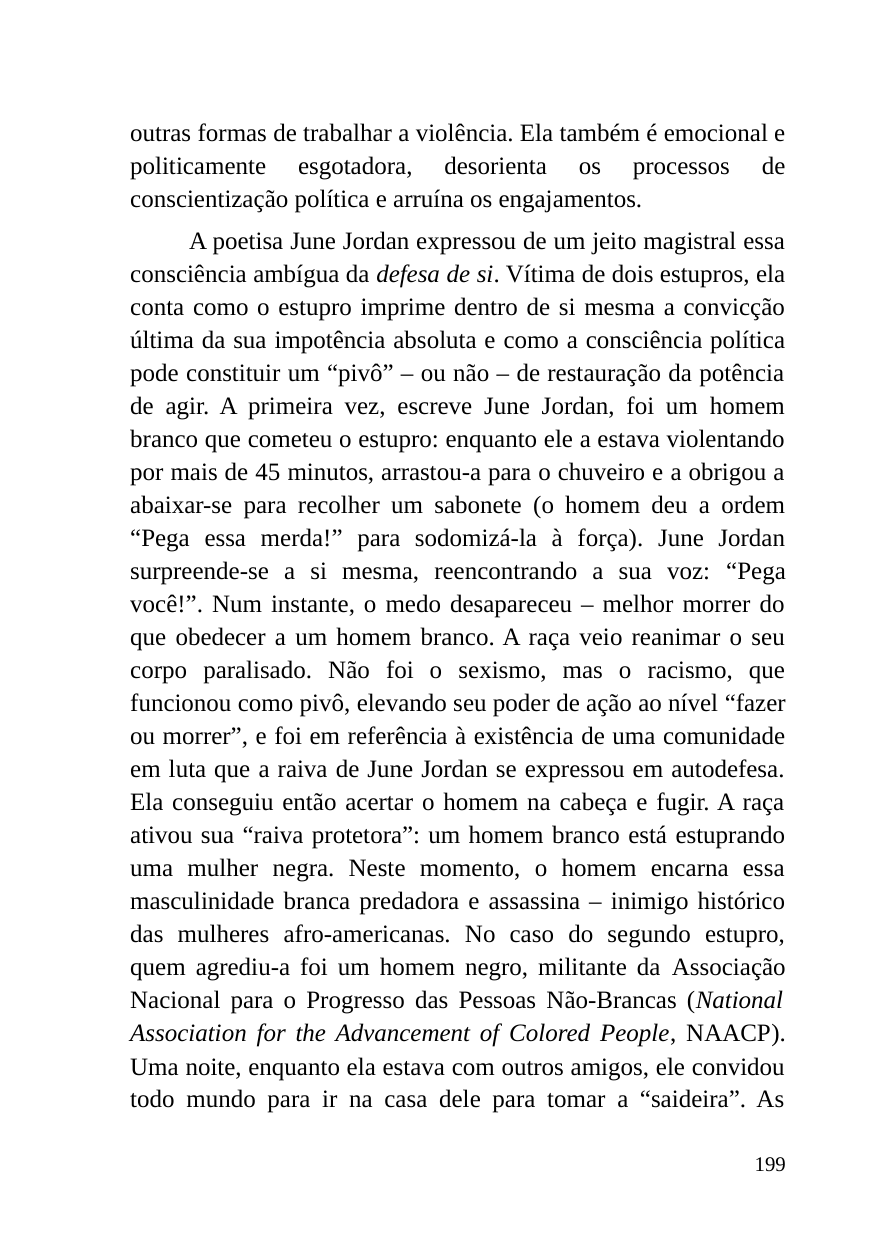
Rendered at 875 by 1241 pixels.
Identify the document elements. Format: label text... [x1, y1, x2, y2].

text outras formas de trabalhar a violência. Ela também é emocional e politicamente esgotadora, desorienta os processos de conscientização política e arruína os engajamentos. [130, 118, 786, 213]
text A poetisa June Jordan expressou de um jeito magistral essa consciência ambígua da defesa de si. Vítima de dois estupros, ela conta como o estupro imprime dentro de si mesma a convicção última da sua impotência absoluta e como a consciência política pode constituir um “pivô” – ou não – de restauração da potência de agir. A primeira vez, escreve June Jordan, foi um homem branco que cometeu o estupro: enquanto ele a estava violentando por mais de 45 minutos, arrastou-a para o chuveiro e a obrigou a abaixar-se para recolher um sabonete (o homem deu a ordem “Pega essa merda!” para sodomizá-la à força). June Jordan surpreende-se a si mesma, reencontrando a sua voz: “Pega você!”. Num instante, o medo desapareceu – melhor morrer do que obedecer a um homem branco. A raça veio reanimar o seu corpo paralisado. Não foi o sexismo, mas o racismo, que funcionou como pivô, elevando seu poder de ação ao nível “fazer ou morrer”, e foi em referência à existência de uma comunidade em luta que a raiva de June Jordan se expressou em autodefesa. Ela conseguiu então acertar o homem na cabeça e fugir. A raça ativou sua “raiva protetora”: um homem branco está estuprando uma mulher negra. Neste momento, o homem encarna essa masculinidade branca predadora e assassina – inimigo histórico das mulheres afro-americanas. No caso do segundo estupro, quem agrediu-a foi um homem negro, militante da Associação Nacional para o Progresso das Pessoas Não-Brancas (National Association for the Advancement of Colored People, NAACP). Uma noite, enquanto ela estava com outros amigos, ele convidou todo mundo para ir na casa dele para tomar a “saideira”. As [130, 226, 786, 1113]
